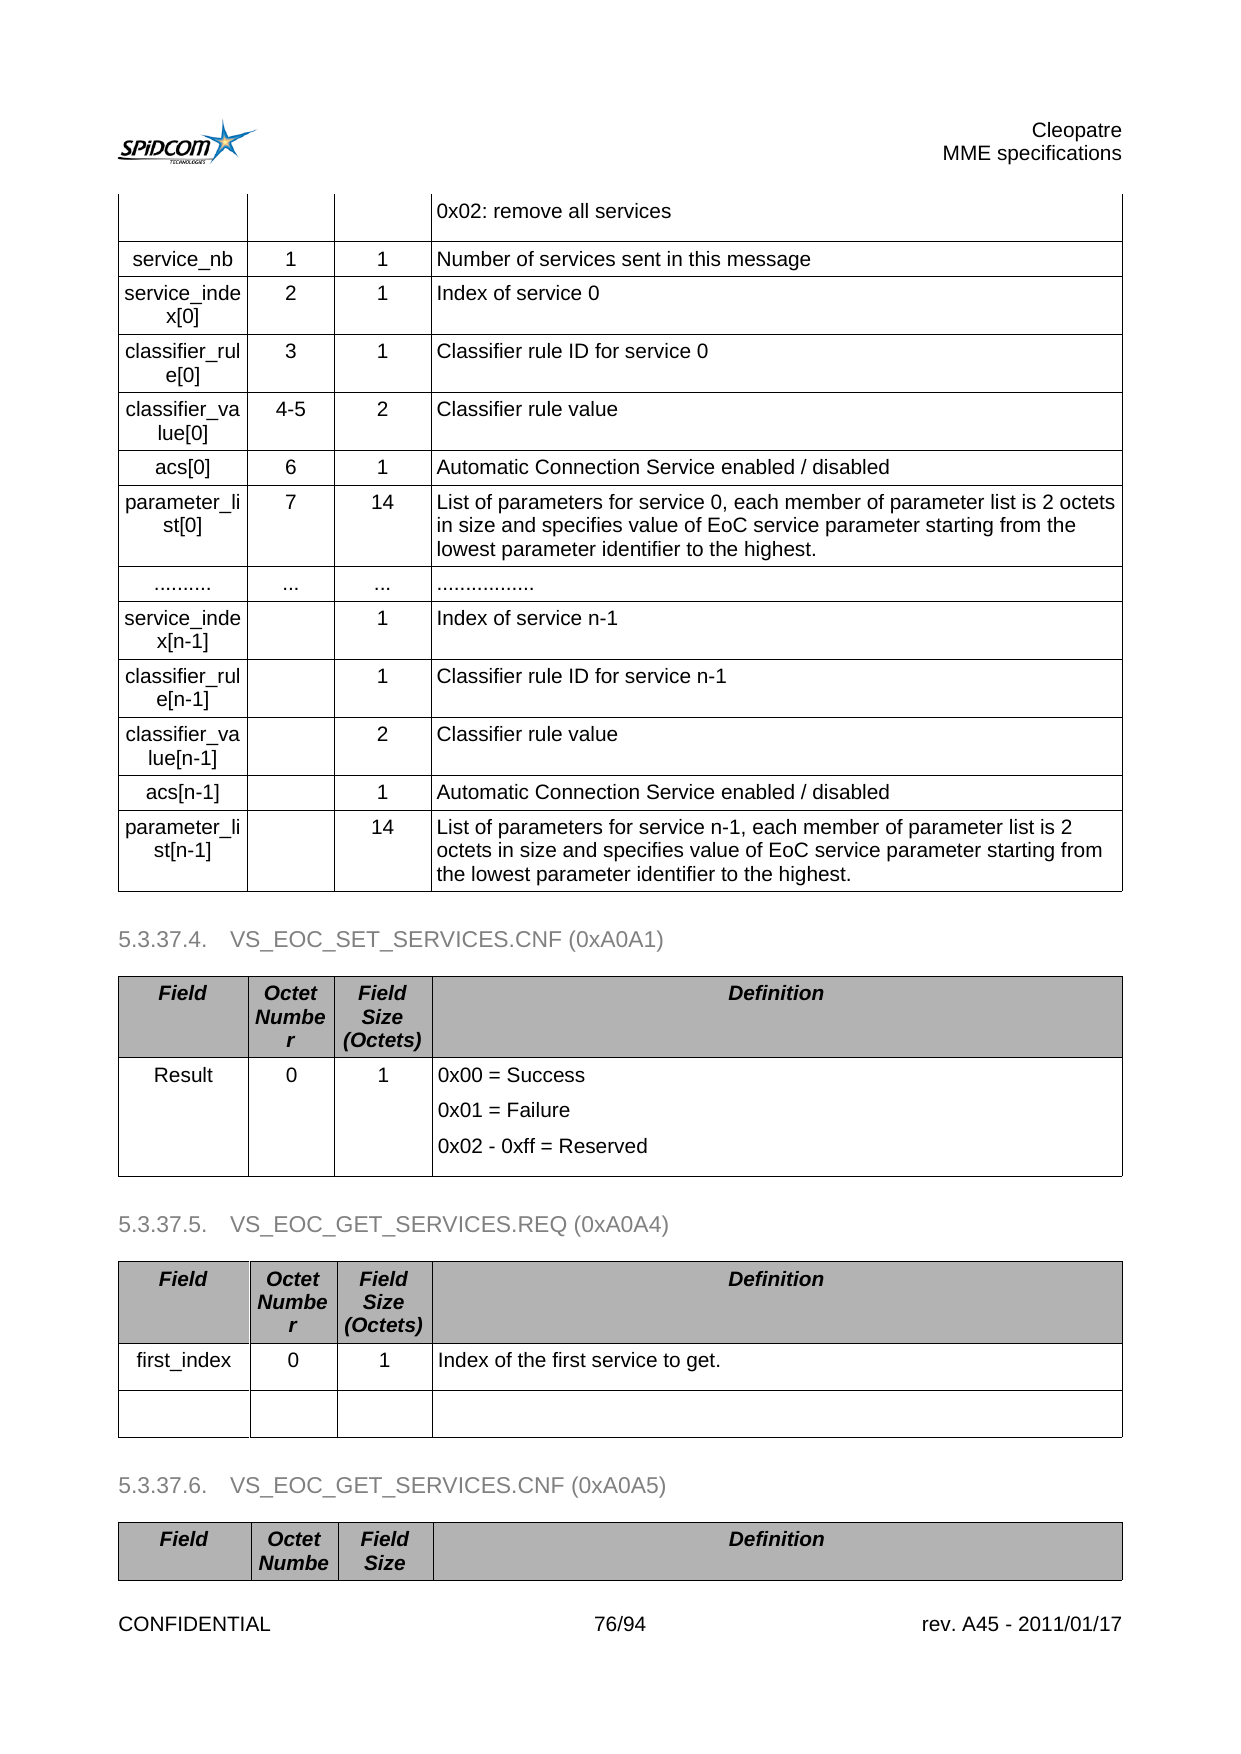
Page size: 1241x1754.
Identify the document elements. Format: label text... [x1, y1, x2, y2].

table_cell 14 [335, 486, 431, 566]
table_cell service_index[0] [119, 277, 247, 334]
table_cell 2 [335, 393, 431, 450]
table_cell 0 [251, 1344, 337, 1390]
table_cell Classifier rule value [432, 393, 1122, 450]
table_cell Automatic Connection Service enabled / disabled [432, 776, 1122, 810]
table_cell 1 [248, 242, 334, 276]
table_cell parameter_list[0] [119, 486, 247, 566]
table_cell .......... [119, 567, 247, 601]
table_cell [248, 602, 334, 659]
table_header Octet Number [249, 977, 334, 1057]
table_cell 1 [335, 660, 431, 717]
table_cell [248, 776, 334, 810]
table_header Field Size (Octets) [338, 1262, 432, 1343]
table_cell [338, 1391, 432, 1437]
table_cell Automatic Connection Service enabled / disabled [432, 451, 1122, 485]
table_cell [335, 194, 431, 241]
table_cell first_index [119, 1344, 249, 1390]
table_cell service_index[n-1] [119, 602, 247, 659]
table_cell [251, 1391, 337, 1437]
table_header Field Size [339, 1523, 433, 1580]
table_cell classifier_rule[n-1] [119, 660, 247, 717]
table_cell Classifier rule ID for service 0 [432, 335, 1122, 392]
table_cell 1 [335, 242, 431, 276]
table_cell 0x02: remove all services [432, 194, 1122, 241]
table_header Octet Numbe [252, 1523, 338, 1580]
subtitle VS_EOC_GET_SERVICES.REQ (0xA0A4) [118, 1212, 1122, 1238]
table_cell 2 [335, 718, 431, 775]
subtitle VS_EOC_GET_SERVICES.CNF (0xA0A5) [118, 1473, 1122, 1498]
table_cell Result [119, 1058, 248, 1176]
table_cell Index of service 0 [432, 277, 1122, 334]
table_cell 3 [248, 335, 334, 392]
table_cell ... [248, 567, 334, 601]
table_cell classifier_value[n-1] [119, 718, 247, 775]
picture [117, 118, 258, 165]
table_cell 1 [335, 1058, 432, 1176]
table_cell [119, 194, 247, 241]
table_cell Index of service n-1 [432, 602, 1122, 659]
table_cell ... [335, 567, 431, 601]
table_cell 1 [335, 776, 431, 810]
table_cell 1 [335, 451, 431, 485]
table_cell 1 [335, 335, 431, 392]
table_cell 6 [248, 451, 334, 485]
table_header Octet Number [251, 1262, 337, 1343]
table_cell classifier_value[0] [119, 393, 247, 450]
table_cell 1 [335, 602, 431, 659]
table_cell Index of the first service to get. [433, 1344, 1122, 1390]
table_cell [248, 718, 334, 775]
table_cell acs[0] [119, 451, 247, 485]
table_header Definition [433, 977, 1122, 1057]
table_cell ................. [432, 567, 1122, 601]
table_cell [433, 1391, 1122, 1437]
table_cell 0 [249, 1058, 334, 1176]
table_cell 4-5 [248, 393, 334, 450]
table_cell 0x00 = Success 0x01 = Failure 0x02 - 0xff = Reserved [433, 1058, 1122, 1176]
table_cell service_nb [119, 242, 247, 276]
table_cell acs[n-1] [119, 776, 247, 810]
table_cell List of parameters for service n-1, each member of parameter list is 2 octets in size and specifies value of EoC service parameter starting from the lowest parameter identifier to the highest. [432, 811, 1122, 891]
table_cell parameter_list[n-1] [119, 811, 247, 891]
table_cell 2 [248, 277, 334, 334]
subtitle VS_EOC_SET_SERVICES.CNF (0xA0A1) [118, 927, 1122, 952]
table_header Field [119, 1262, 249, 1343]
table_cell [248, 811, 334, 891]
table_cell [119, 1391, 249, 1437]
table_header Definition [433, 1262, 1122, 1343]
table_cell Classifier rule ID for service n-1 [432, 660, 1122, 717]
table_cell 1 [335, 277, 431, 334]
table_cell List of parameters for service 0, each member of parameter list is 2 octets in size and specifies value of EoC service parameter starting from the lowest parameter identifier to the highest. [432, 486, 1122, 566]
table_cell 14 [335, 811, 431, 891]
table_cell classifier_rule[0] [119, 335, 247, 392]
table_cell Number of services sent in this message [432, 242, 1122, 276]
table_cell [248, 194, 334, 241]
table_cell 1 [338, 1344, 432, 1390]
table_cell Classifier rule value [432, 718, 1122, 775]
table_cell 7 [248, 486, 334, 566]
table_header Field [119, 1523, 251, 1580]
table_header Field [119, 977, 248, 1057]
table_header Field Size (Octets) [335, 977, 432, 1057]
table_header Definition [434, 1523, 1122, 1580]
table_cell [248, 660, 334, 717]
